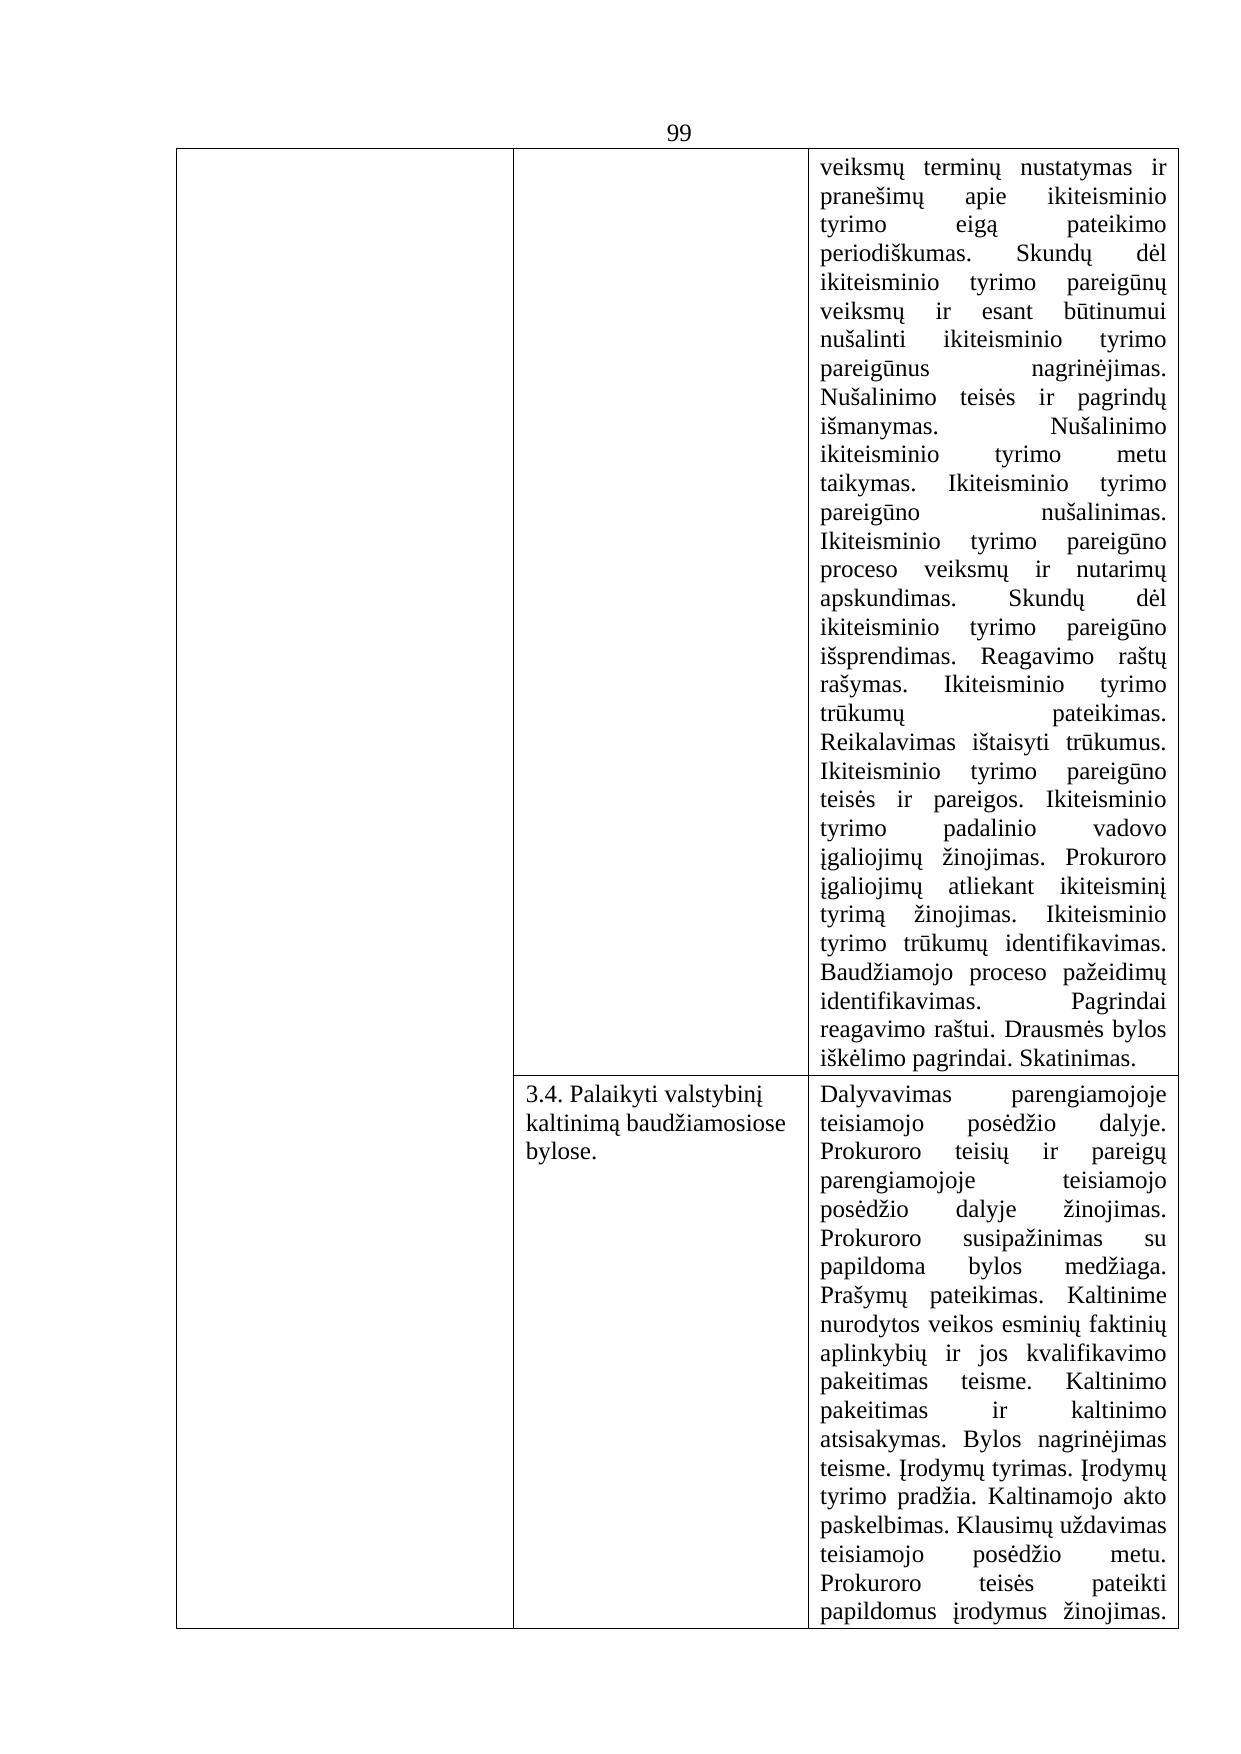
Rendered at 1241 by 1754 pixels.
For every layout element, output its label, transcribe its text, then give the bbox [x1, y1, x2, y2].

table_cell [177, 149, 513, 1628]
table_cell veiksmų terminų nustatymas ir pranešimų apie ikiteisminio tyrimo eigą pateikimo periodiškumas. Skundų dėl ikiteisminio tyrimo pareigūnų veiksmų ir esant būtinumui nušalinti ikiteisminio tyrimo pareigūnus nagrinėjimas. Nušalinimo teisės ir pagrindų išmanymas. Nušalinimo ikiteisminio tyrimo metu taikymas. Ikiteisminio tyrimo pareigūno nušalinimas. Ikiteisminio tyrimo pareigūno proceso veiksmų ir nutarimų apskundimas. Skundų dėl ikiteisminio tyrimo pareigūno išsprendimas. Reagavimo raštų rašymas. Ikiteisminio tyrimo trūkumų pateikimas. Reikalavimas ištaisyti trūkumus. Ikiteisminio tyrimo pareigūno teisės ir pareigos. Ikiteisminio tyrimo padalinio vadovo įgaliojimų žinojimas. Prokuroro įgaliojimų atliekant ikiteisminį tyrimą žinojimas. Ikiteisminio tyrimo trūkumų identifikavimas. Baudžiamojo proceso pažeidimų identifikavimas. Pagrindai reagavimo raštui. Drausmės bylos iškėlimo pagrindai. Skatinimas. [809, 149, 1178, 1075]
table_cell Dalyvavimas parengiamojoje teisiamojo posėdžio dalyje. Prokuroro teisių ir pareigų parengiamojoje teisiamojo posėdžio dalyje žinojimas. Prokuroro susipažinimas su papildoma bylos medžiaga. Prašymų pateikimas. Kaltinime nurodytos veikos esminių faktinių aplinkybių ir jos kvalifikavimo pakeitimas teisme. Kaltinimo pakeitimas ir kaltinimo atsisakymas. Bylos nagrinėjimas teisme. Įrodymų tyrimas. Įrodymų tyrimo pradžia. Kaltinamojo akto paskelbimas. Klausimų uždavimas teisiamojo posėdžio metu. Prokuroro teisės pateikti papildomus įrodymus žinojimas. [809, 1076, 1178, 1628]
table_cell [514, 149, 808, 1075]
table_cell 3.4. Palaikyti valstybinį kaltinimą baudžiamosiose bylose. [514, 1076, 808, 1628]
